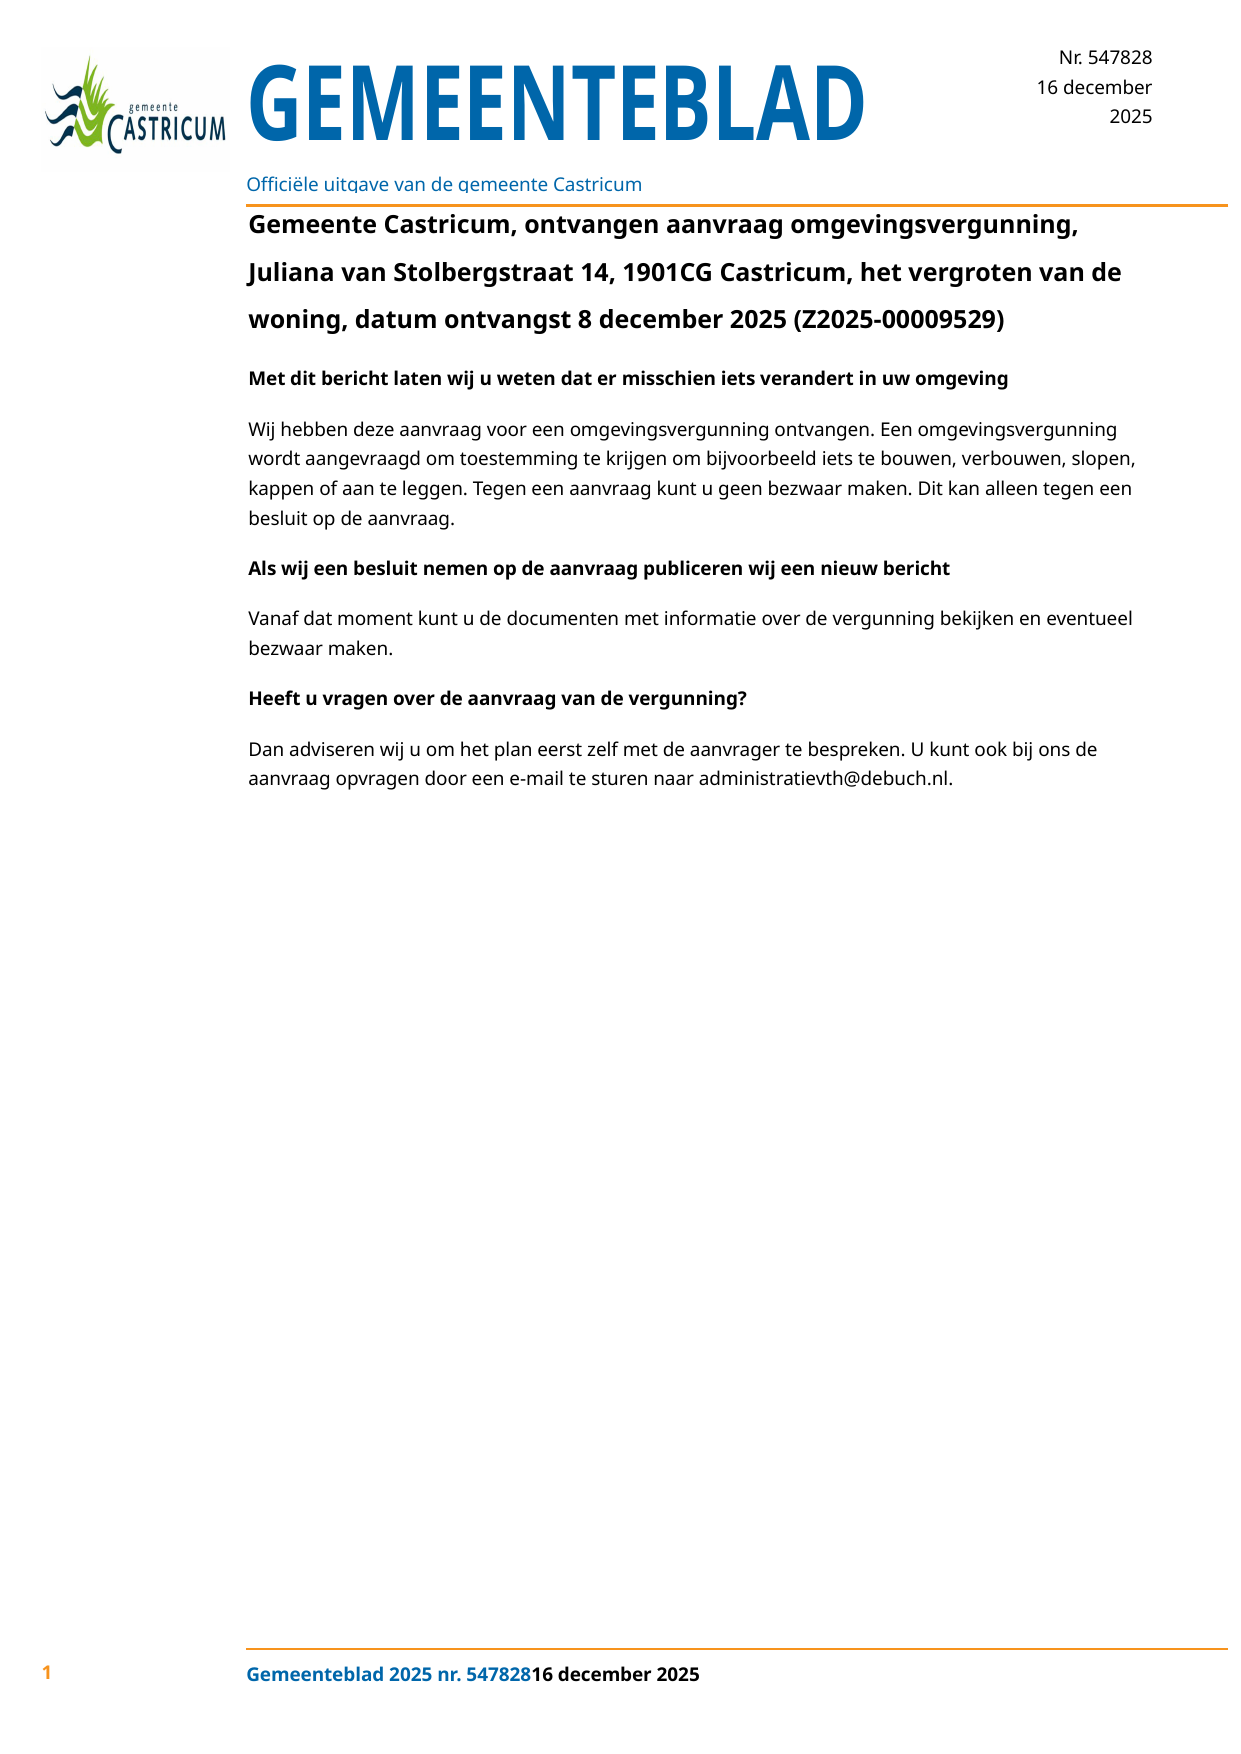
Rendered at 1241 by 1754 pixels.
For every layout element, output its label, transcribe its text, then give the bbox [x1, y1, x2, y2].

picture [41, 47, 231, 172]
text Met dit bericht laten wij u weten dat er misschien iets verandert in uw omgeving [248, 366, 1152, 391]
text Heeft u vragen over de aanvraag van de vergunning? [248, 686, 1152, 711]
text Gemeente Castricum, ontvangen aanvraag omgevingsvergunning, Juliana van Stolbergstraat 14, 1901CG Castricum, het vergroten van de woning, datum ontvangst 8 december 2025 (Z2025-00009529) [248, 207, 1152, 336]
text Vanaf dat moment kunt u de documenten met informatie over de vergunning bekijken en eventueel bezwaar maken. [248, 606, 1152, 661]
text Dan adviseren wij u om het plan eerst zelf met de aanvrager te bespreken. U kunt ook bij ons de aanvraag opvragen door een e-mail te sturen naar administratievth@debuch.nl. [248, 736, 1152, 791]
text Als wij een besluit nemen op de aanvraag publiceren wij een nieuw bericht [248, 555, 1152, 581]
text Wij hebben deze aanvraag voor een omgevingsvergunning ontvangen. Een omgevingsvergunning wordt aangevraagd om toestemming te krijgen om bijvoorbeeld iets te bouwen, verbouwen, slopen, kappen of aan te leggen. Tegen een aanvraag kunt u geen bezwaar maken. Dit kan alleen tegen een besluit op de aanvraag. [248, 416, 1152, 530]
